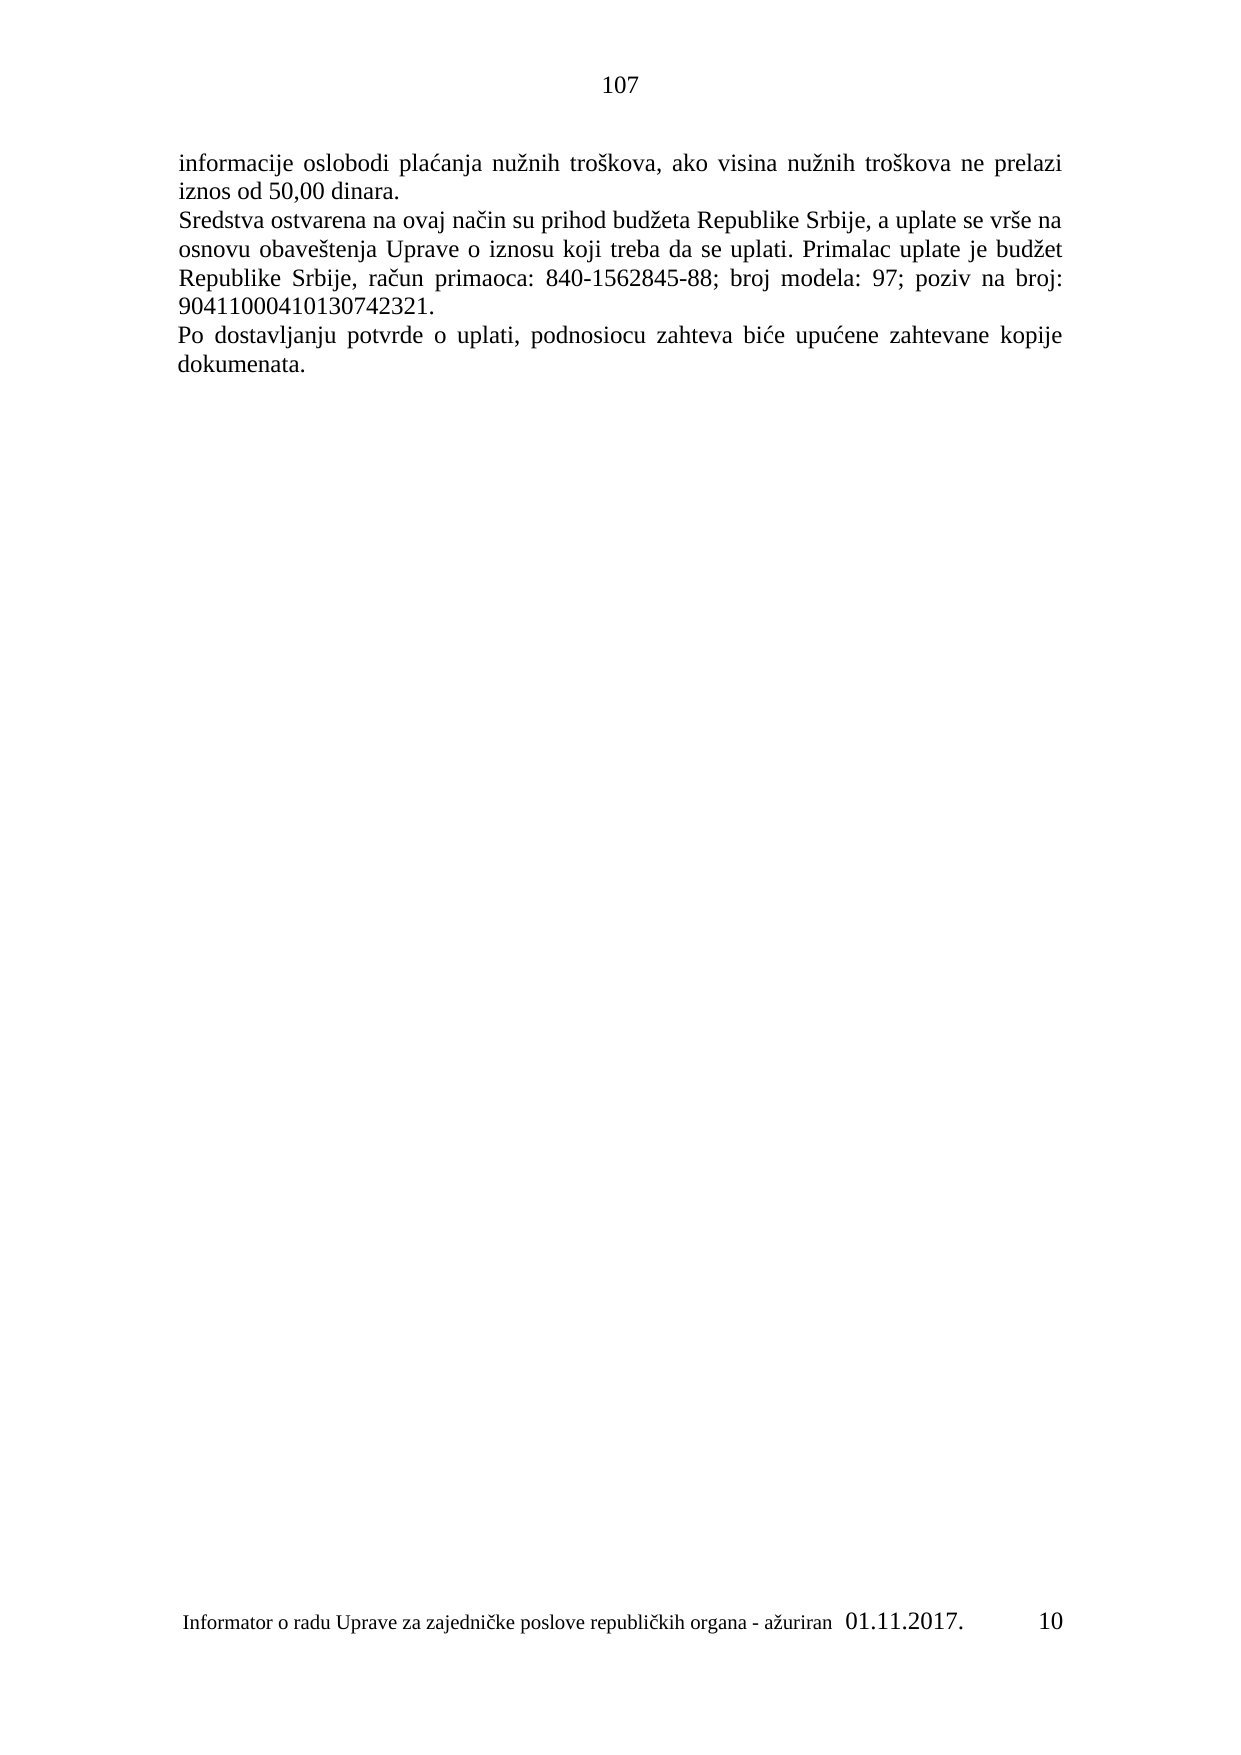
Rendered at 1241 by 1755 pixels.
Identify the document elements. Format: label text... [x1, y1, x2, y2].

text informacije oslobodi plaćanja nužnih troškova, ako visina nužnih troškova ne prelazi iznos od 50,00 dinara. [178, 148, 1063, 205]
text Sredstva ostvarena na ovaj način su prihod budžeta Republike Srbije, a uplate se vrše na osnovu obaveštenja Uprave o iznosu koji treba da se uplati. Primalac uplate je budžet Republike Srbije, račun primaoca: 840-1562845-88; broj modela: 97; poziv na broj: 90411000410130742321. [178, 205, 1063, 320]
text Po dostavlјanju potvrde o uplati, podnosiocu zahteva biće upućene zahtevane kopije dokumenata. [177, 320, 1063, 378]
